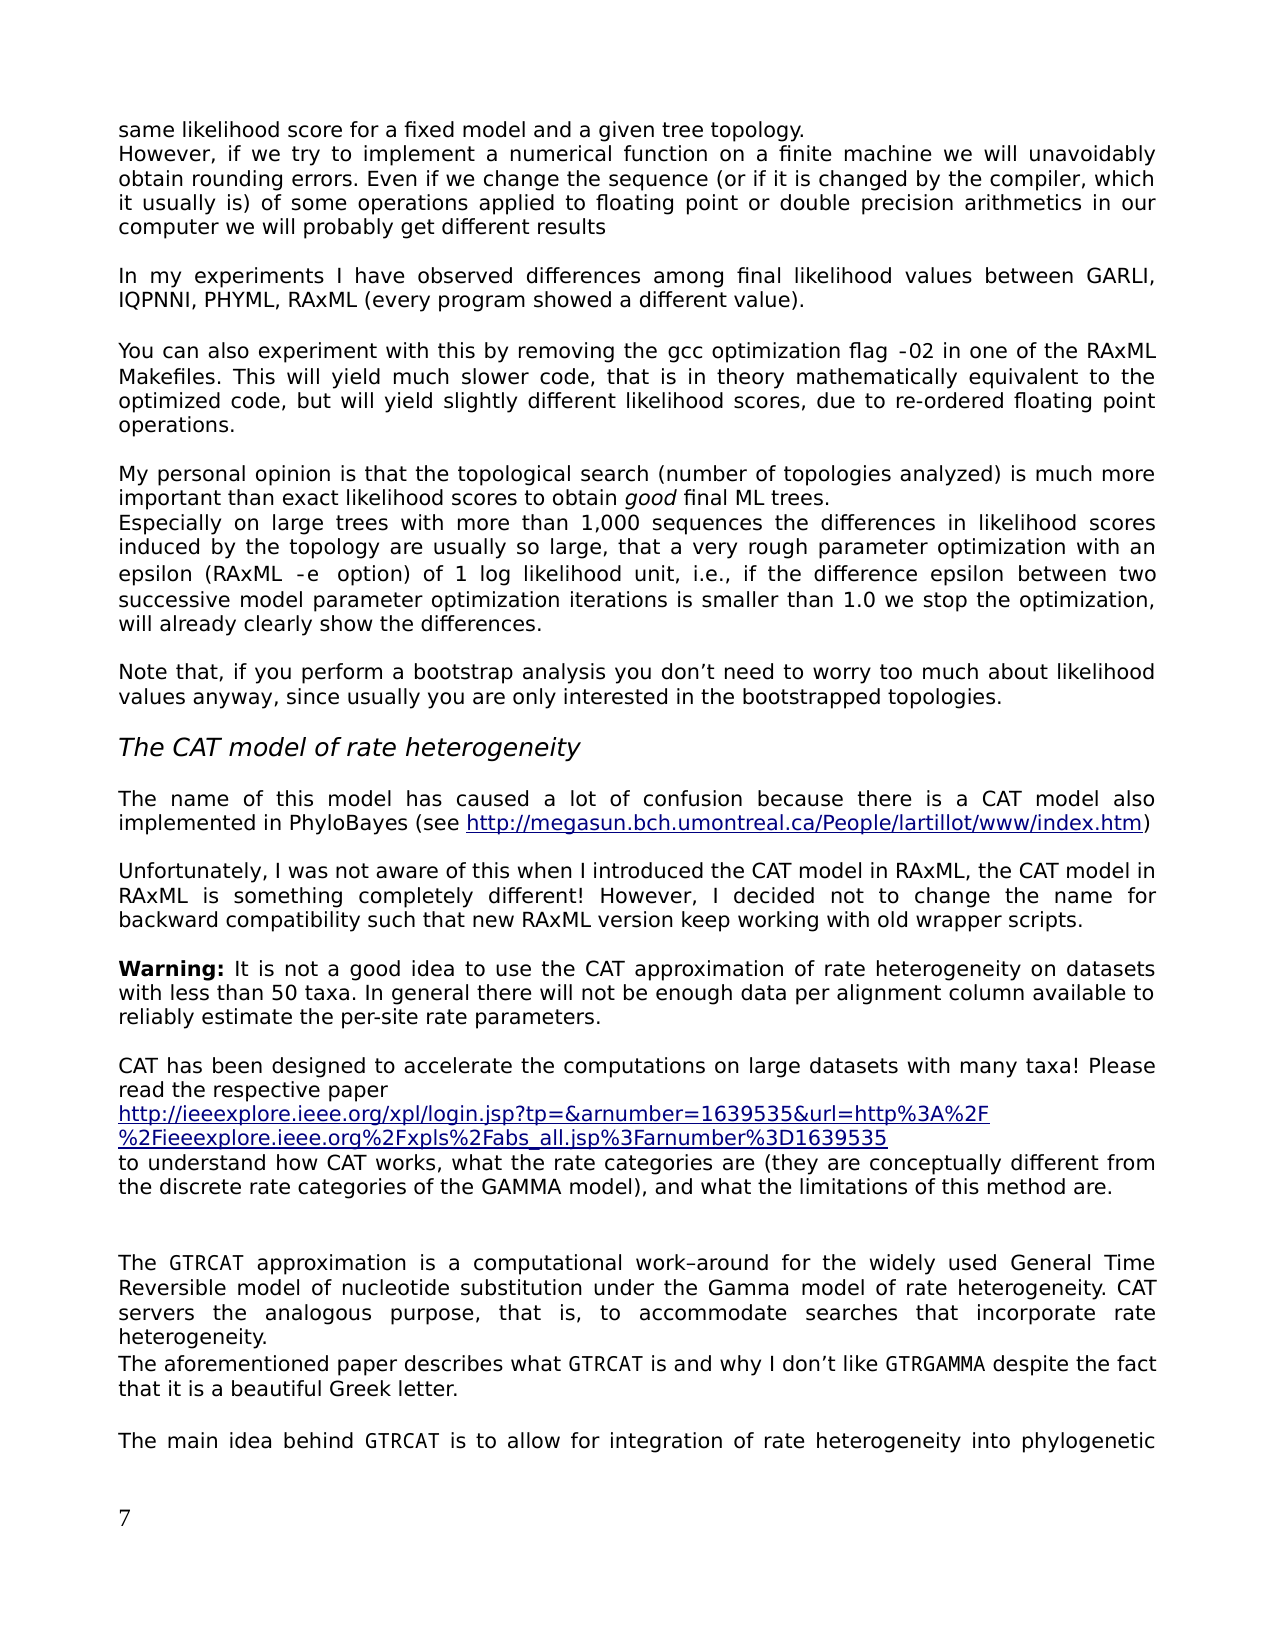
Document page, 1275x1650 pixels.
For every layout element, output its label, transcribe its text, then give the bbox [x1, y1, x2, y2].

text The GTRCAT approximation is a computational work–around for the widely used General Time Reversible model of nucleotide substitution under the Gamma model of rate heterogeneity. CAT servers the analogous purpose, that is, to accommodate searches that incorporate rate heterogeneity. [118, 1248, 1157, 1349]
text CAT has been designed to accelerate the computations on large datasets with many taxa! Please read the respective paper [118, 1054, 1157, 1102]
text The main idea behind GTRCAT is to allow for integration of rate heterogeneity into phylogenetic [118, 1426, 1157, 1454]
text The CAT model of rate heterogeneity [118, 733, 1157, 762]
text Note that, if you perform a bootstrap analysis you don’t need to worry too much about likelihood values anyway, since usually you are only interested in the bootstrapped topologies. [118, 660, 1157, 709]
text http://ieeexplore.ieee.org/xpl/login.jsp?tp=&arnumber=1639535&url=http%3A%2F%2Fieeexplore.ieee.org%2Fxpls%2Fabs_all.jsp%3Farnumber%3D1639535 [118, 1102, 1157, 1151]
text The aforementioned paper describes what GTRCAT is and why I don’t like GTRGAMMA despite the fact that it is a beautiful Greek letter. [118, 1349, 1157, 1402]
text In my experiments I have observed differences among final likelihood values between GARLI, IQPNNI, PHYML, RAxML (every program showed a different value). [118, 264, 1157, 312]
text The name of this model has caused a lot of confusion because there is a CAT model also implemented in PhyloBayes (see http://megasun.bch.umontreal.ca/People/lartillot/www/index.htm) [118, 787, 1157, 835]
text You can also experiment with this by removing the gcc optimization flag -O2 in one of the RAxML Makefiles. This will yield much slower code, that is in theory mathematically equivalent to the optimized code, but will yield slightly different likelihood scores, due to re-ordered floating point operations. [118, 337, 1157, 438]
text to understand how CAT works, what the rate categories are (they are conceptually different from the discrete rate categories of the GAMMA model), and what the limitations of this method are. [118, 1151, 1157, 1199]
text Unfortunately, I was not aware of this when I introduced the CAT model in RAxML, the CAT model in RAxML is something completely different! However, I decided not to change the name for backward compatibility such that new RAxML version keep working with old wrapper scripts. [118, 859, 1157, 932]
text same likelihood score for a fixed model and a given tree topology. [118, 118, 1157, 142]
text However, if we try to implement a numerical function on a finite machine we will unavoidably obtain rounding errors. Even if we change the sequence (or if it is changed by the compiler, which it usually is) of some operations applied to floating point or double precision arithmetics in our computer we will probably get different results [118, 142, 1157, 239]
text My personal opinion is that the topological search (number of topologies analyzed) is much more important than exact likelihood scores to obtain good final ML trees. [118, 462, 1157, 511]
text Warning: It is not a good idea to use the CAT approximation of rate heterogeneity on datasets with less than 50 taxa. In general there will not be enough data per alignment column available to reliably estimate the per-site rate parameters. [118, 957, 1157, 1029]
text Especially on large trees with more than 1,000 sequences the differences in likelihood scores induced by the topology are usually so large, that a very rough parameter optimization with an epsilon (RAxML -e option) of 1 log likelihood unit, i.e., if the difference epsilon between two successive model parameter optimization iterations is smaller than 1.0 we stop the optimization, will already clearly show the differences. [118, 511, 1157, 636]
